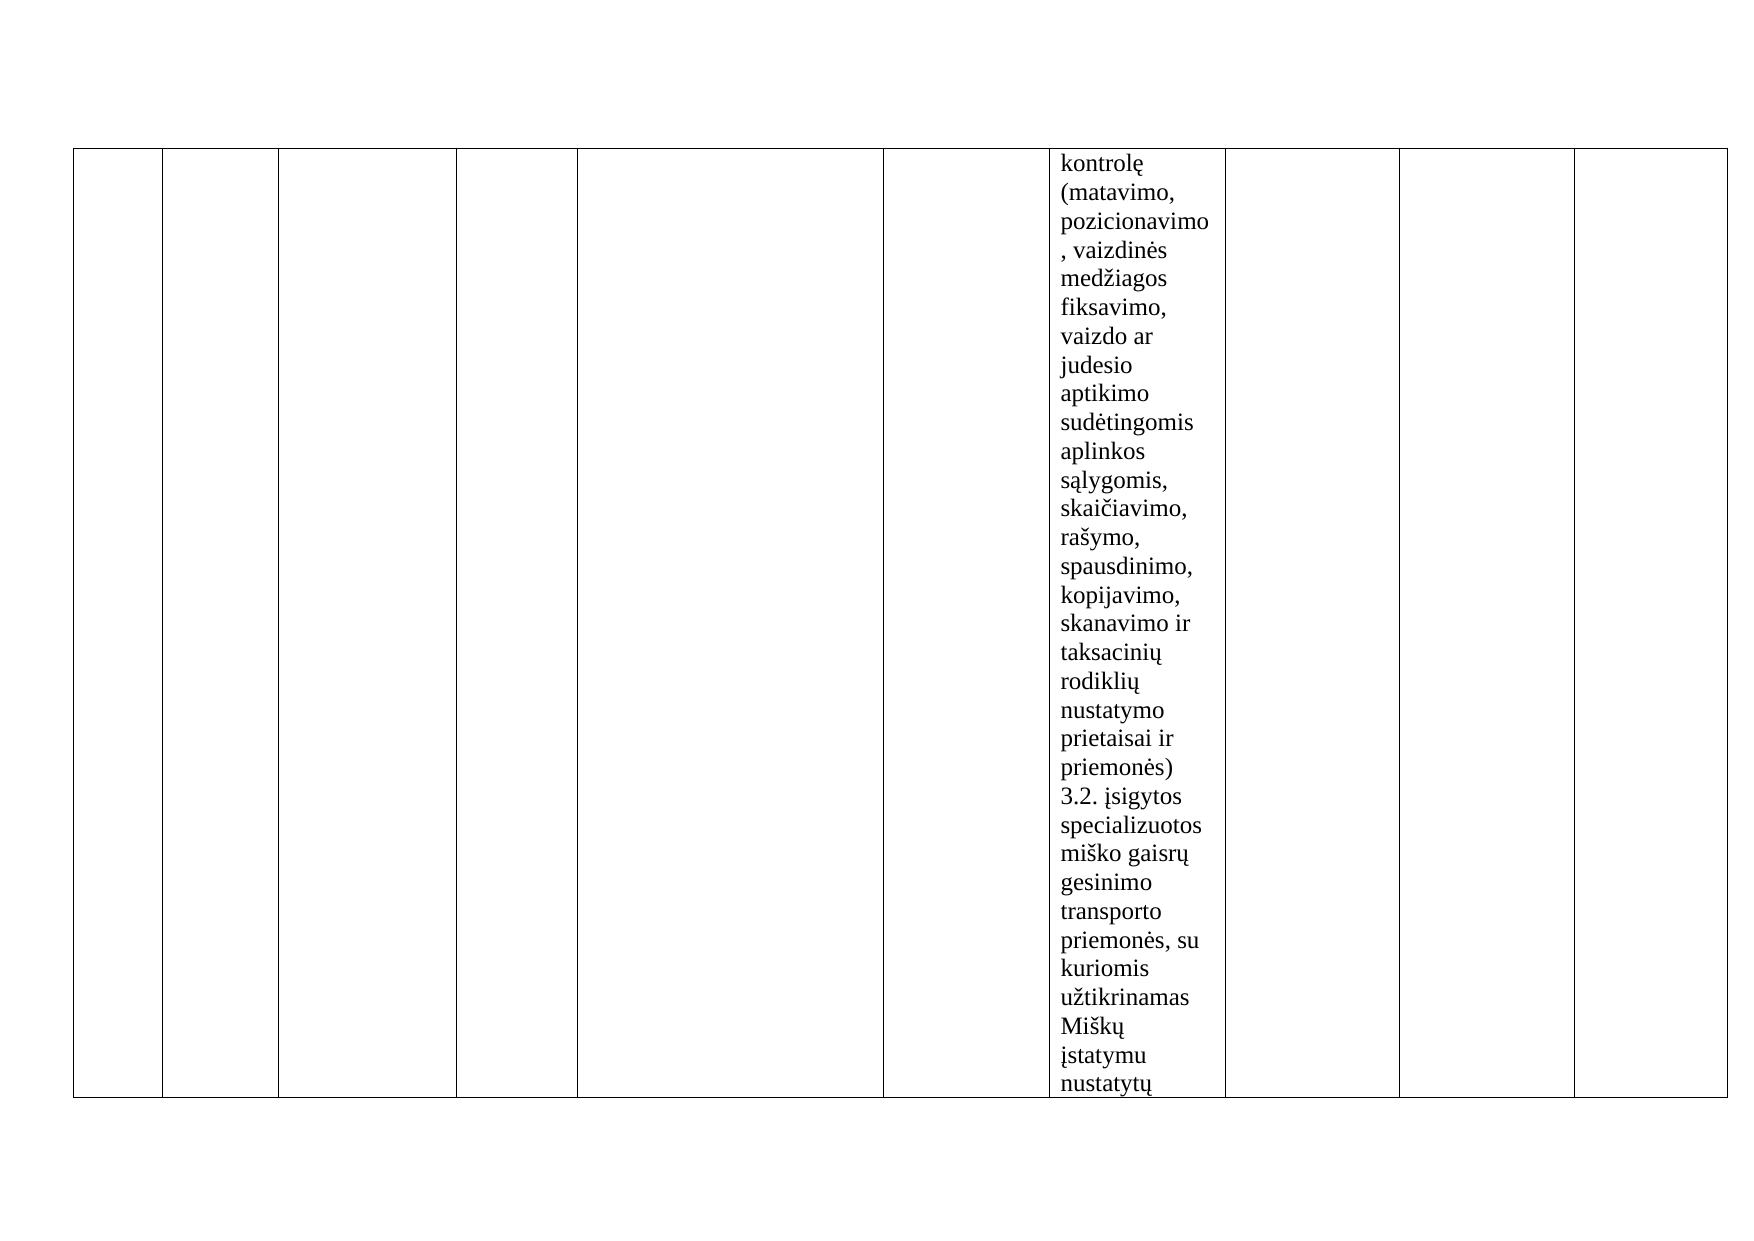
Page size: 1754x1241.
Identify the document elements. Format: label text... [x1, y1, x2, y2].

table_cell [1226, 149, 1399, 1097]
table_cell [163, 149, 278, 1097]
table_cell [884, 149, 1049, 1097]
table_cell [1575, 149, 1727, 1097]
table_cell [1400, 149, 1574, 1097]
table_cell [457, 149, 577, 1097]
table_cell kontrolę (matavimo, pozicionavimo, vaizdinės medžiagos fiksavimo, vaizdo ar judesio aptikimo sudėtingomis aplinkos sąlygomis, skaičiavimo, rašymo, spausdinimo, kopijavimo, skanavimo ir taksacinių rodiklių nustatymo prietaisai ir priemonės) 3.2. įsigytos specializuotos miško gaisrų gesinimo transporto priemonės, su kuriomis užtikrinamas Miškų įstatymu nustatytų [1050, 149, 1225, 1097]
table_cell [578, 149, 883, 1097]
table_cell [279, 149, 456, 1097]
table_cell [74, 149, 162, 1097]
